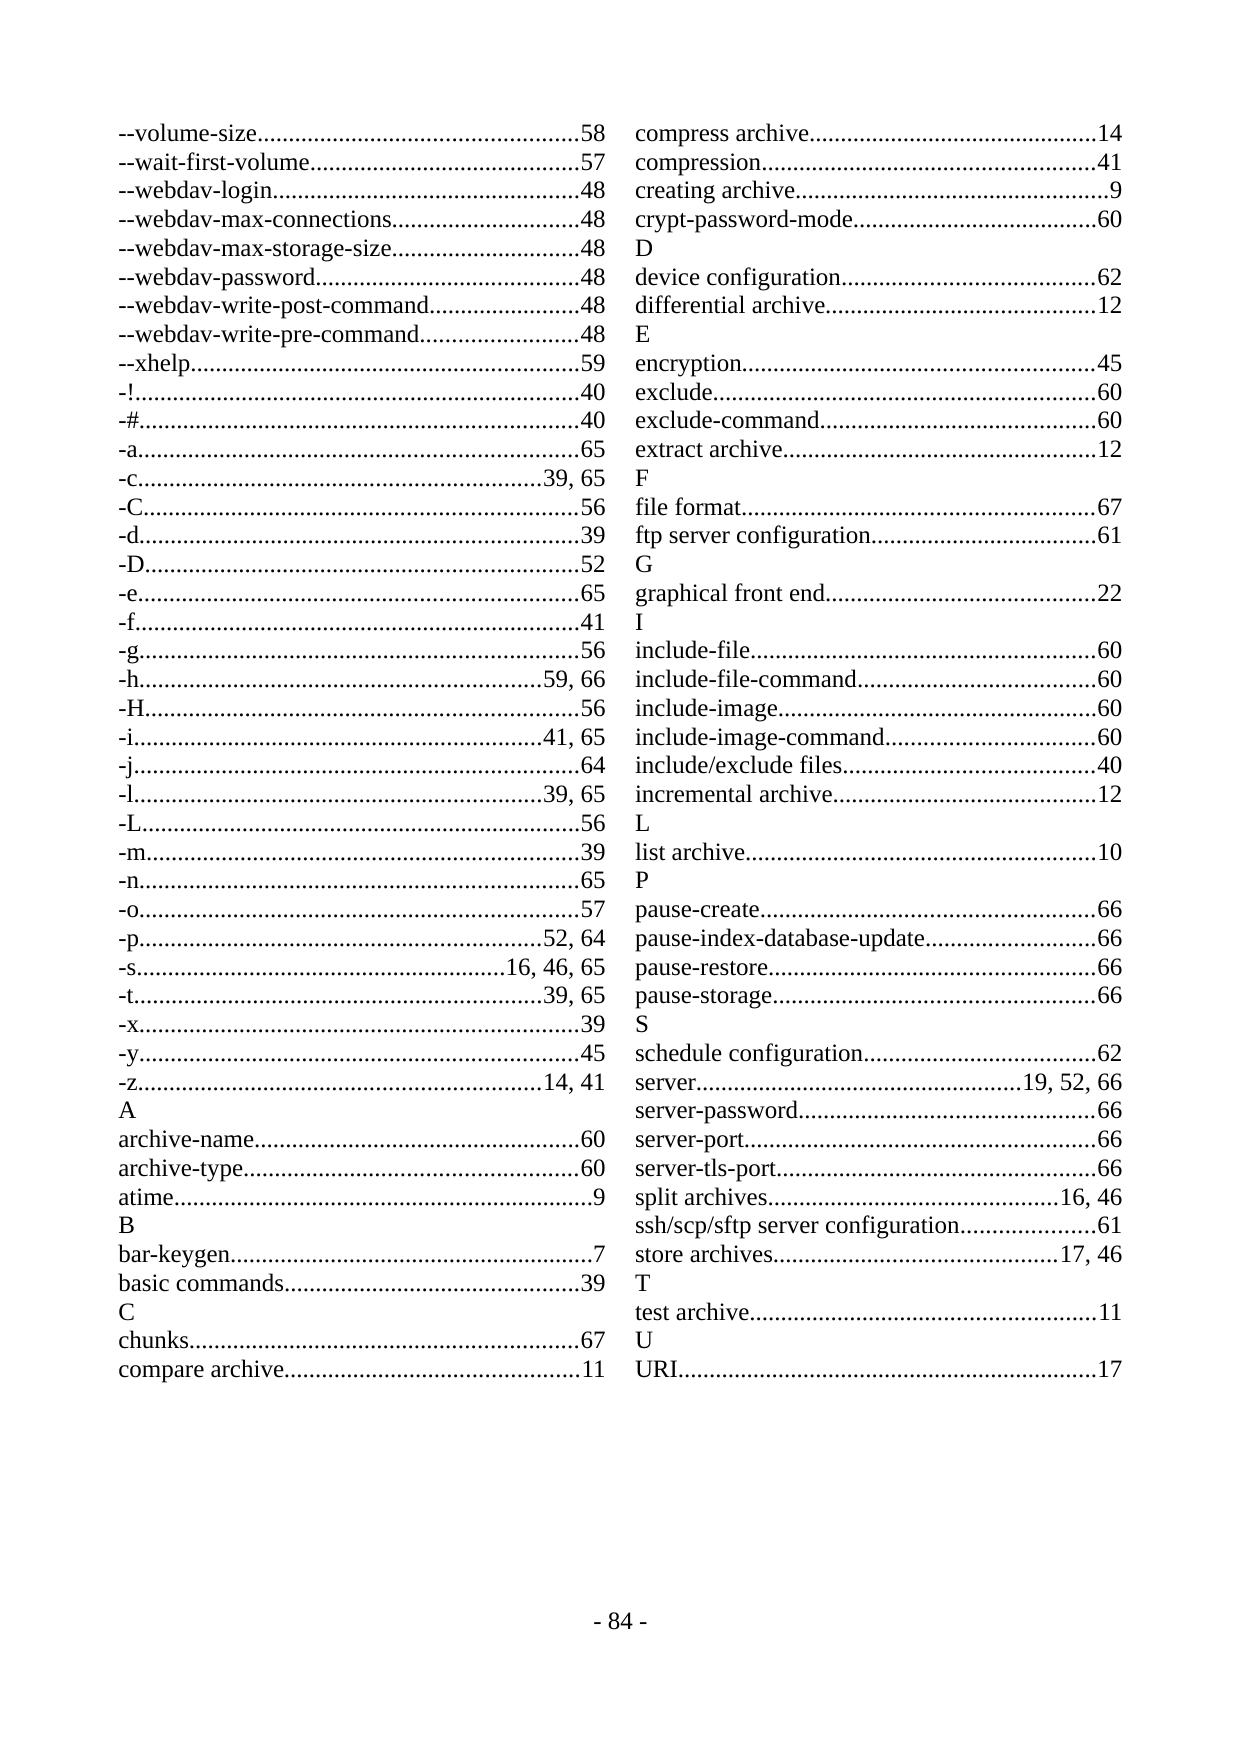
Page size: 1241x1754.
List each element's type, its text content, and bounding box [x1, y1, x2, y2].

text -f 41 [118, 607, 605, 636]
text I [635, 607, 1122, 636]
text creating archive 9 [635, 176, 1122, 204]
text chunks 67 [118, 1326, 605, 1354]
text --webdav-write-pre-command 48 [118, 319, 605, 348]
text server 19, 52, 66 [635, 1067, 1122, 1096]
text split archives 16, 46 [635, 1182, 1122, 1211]
text list archive 10 [635, 837, 1122, 866]
text -e 65 [118, 578, 605, 607]
text compression 41 [635, 147, 1122, 176]
text -j 64 [118, 751, 605, 779]
text crypt-password-mode 60 [635, 204, 1122, 233]
text --wait-first-volume 57 [118, 147, 605, 176]
text -# 40 [118, 406, 605, 434]
text --webdav-write-post-command 48 [118, 291, 605, 319]
text compress archive 14 [635, 118, 1122, 147]
text G [635, 549, 1122, 578]
text server-tls-port 66 [635, 1153, 1122, 1182]
text --volume-size 58 [118, 118, 605, 147]
text P [635, 866, 1122, 894]
text pause-restore 66 [635, 952, 1122, 981]
text include-image 60 [635, 693, 1122, 722]
text -l 39, 65 [118, 779, 605, 808]
text T [635, 1268, 1122, 1297]
text pause-create 66 [635, 894, 1122, 923]
text -! 40 [118, 377, 605, 406]
text archive-name 60 [118, 1124, 605, 1153]
text bar-keygen 7 [118, 1239, 605, 1268]
text URI 17 [635, 1354, 1122, 1383]
text -a 65 [118, 434, 605, 463]
text exclude-command 60 [635, 406, 1122, 434]
text --webdav-login 48 [118, 176, 605, 204]
text server-password 66 [635, 1096, 1122, 1124]
text schedule configuration 62 [635, 1038, 1122, 1067]
text --webdav-max-connections 48 [118, 204, 605, 233]
text -y 45 [118, 1038, 605, 1067]
text pause-storage 66 [635, 981, 1122, 1009]
text device configuration 62 [635, 262, 1122, 291]
text incremental archive 12 [635, 779, 1122, 808]
text encryption 45 [635, 348, 1122, 377]
text archive-type 60 [118, 1153, 605, 1182]
text -m 39 [118, 837, 605, 866]
text -d 39 [118, 521, 605, 549]
text -C 56 [118, 492, 605, 521]
text include/exclude files 40 [635, 751, 1122, 779]
text -h 59, 66 [118, 664, 605, 693]
text ssh/scp/sftp server configuration 61 [635, 1211, 1122, 1239]
text exclude 60 [635, 377, 1122, 406]
text atime 9 [118, 1182, 605, 1211]
text -i 41, 65 [118, 722, 605, 751]
text -p 52, 64 [118, 923, 605, 952]
text C [118, 1297, 605, 1326]
text graphical front end 22 [635, 578, 1122, 607]
text -z 14, 41 [118, 1067, 605, 1096]
text include-file-command 60 [635, 664, 1122, 693]
text -L 56 [118, 808, 605, 837]
text file format 67 [635, 492, 1122, 521]
text -n 65 [118, 866, 605, 894]
text --webdav-password 48 [118, 262, 605, 291]
text -x 39 [118, 1009, 605, 1038]
text -g 56 [118, 636, 605, 664]
text test archive 11 [635, 1297, 1122, 1326]
text -D 52 [118, 549, 605, 578]
text A [118, 1096, 605, 1124]
text --xhelp 59 [118, 348, 605, 377]
text store archives 17, 46 [635, 1239, 1122, 1268]
text E [635, 319, 1122, 348]
text compare archive 11 [118, 1354, 605, 1383]
text -s 16, 46, 65 [118, 952, 605, 981]
text include-image-command 60 [635, 722, 1122, 751]
text U [635, 1326, 1122, 1354]
text server-port 66 [635, 1124, 1122, 1153]
text L [635, 808, 1122, 837]
text -o 57 [118, 894, 605, 923]
text S [635, 1009, 1122, 1038]
text -c 39, 65 [118, 463, 605, 492]
text -t 39, 65 [118, 981, 605, 1009]
text --webdav-max-storage-size 48 [118, 233, 605, 262]
text ftp server configuration 61 [635, 521, 1122, 549]
text basic commands 39 [118, 1268, 605, 1297]
text pause-index-database-update 66 [635, 923, 1122, 952]
text extract archive 12 [635, 434, 1122, 463]
text F [635, 463, 1122, 492]
text B [118, 1211, 605, 1239]
text D [635, 233, 1122, 262]
text -H 56 [118, 693, 605, 722]
text include-file 60 [635, 636, 1122, 664]
text differential archive 12 [635, 291, 1122, 319]
